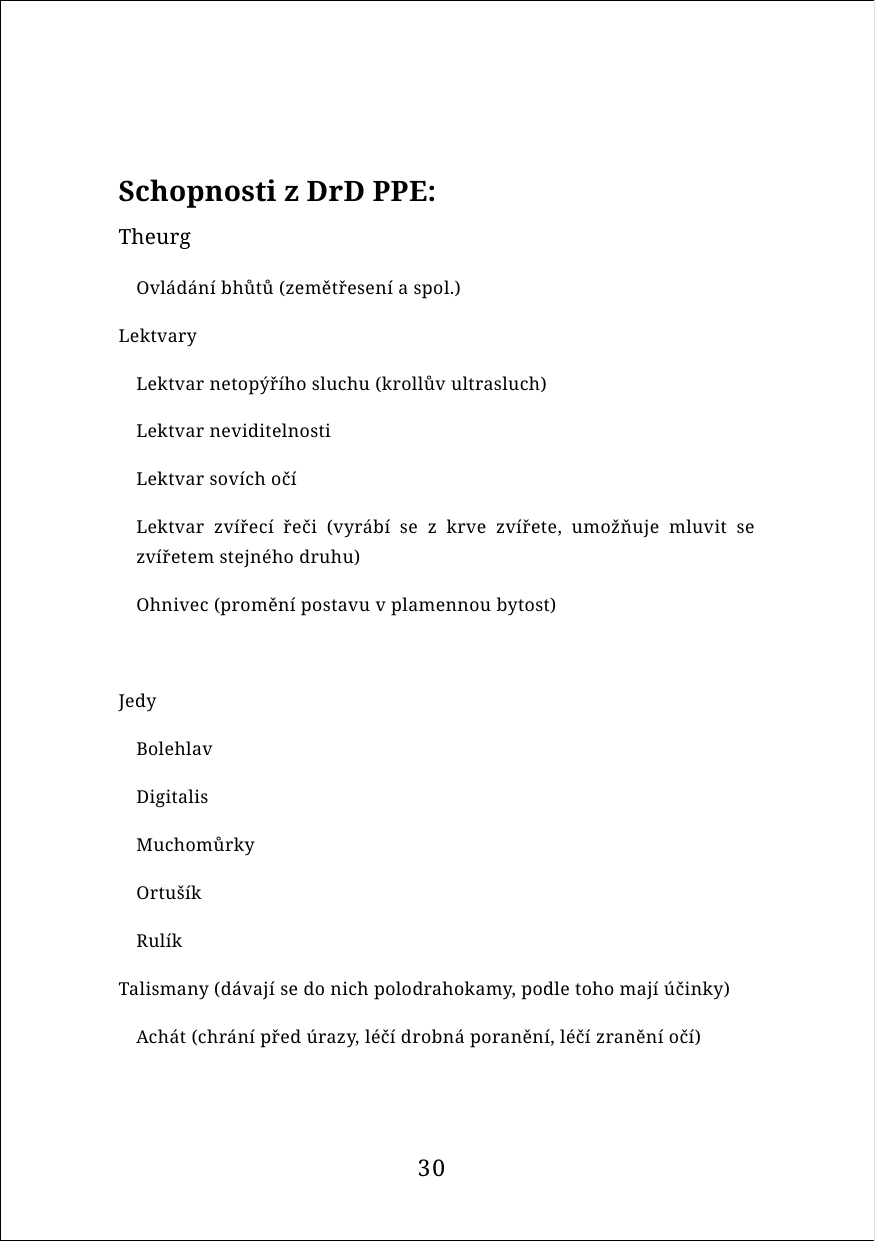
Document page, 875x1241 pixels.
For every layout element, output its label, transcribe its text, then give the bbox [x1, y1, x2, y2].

text Muchomůrky [136, 832, 756, 857]
text Ohnivec (promění postavu v plamennou bytost) [136, 593, 756, 617]
text Lektvar zvířecí řeči (vyrábí se z krve zvířete, umožňuje mluvit se zvířetem stejného druhu) [136, 515, 756, 569]
text Lektvar sovích očí [136, 467, 756, 491]
text Digitalis [136, 784, 756, 809]
text Jedy [118, 689, 756, 713]
text Theurg [118, 222, 756, 250]
subtitle Schopnosti z DrD PPE: [118, 172, 756, 210]
text Talismany (dávají se do nich polodrahokamy, podle toho mají účinky) [118, 976, 756, 1000]
text Bolehlav [136, 737, 756, 761]
text Rulík [136, 928, 756, 952]
text Achát (chrání před úrazy, léčí drobná poranění, léčí zranění očí) [136, 1024, 756, 1048]
text Lektvar netopýřího sluchu (krollův ultrasluch) [136, 371, 756, 395]
text Ortušík [136, 880, 756, 904]
text Lektvar neviditelnosti [136, 419, 756, 443]
text Ovládání bhůtů (zemětřesení a spol.) [136, 275, 756, 299]
text Lektvary [118, 323, 756, 347]
